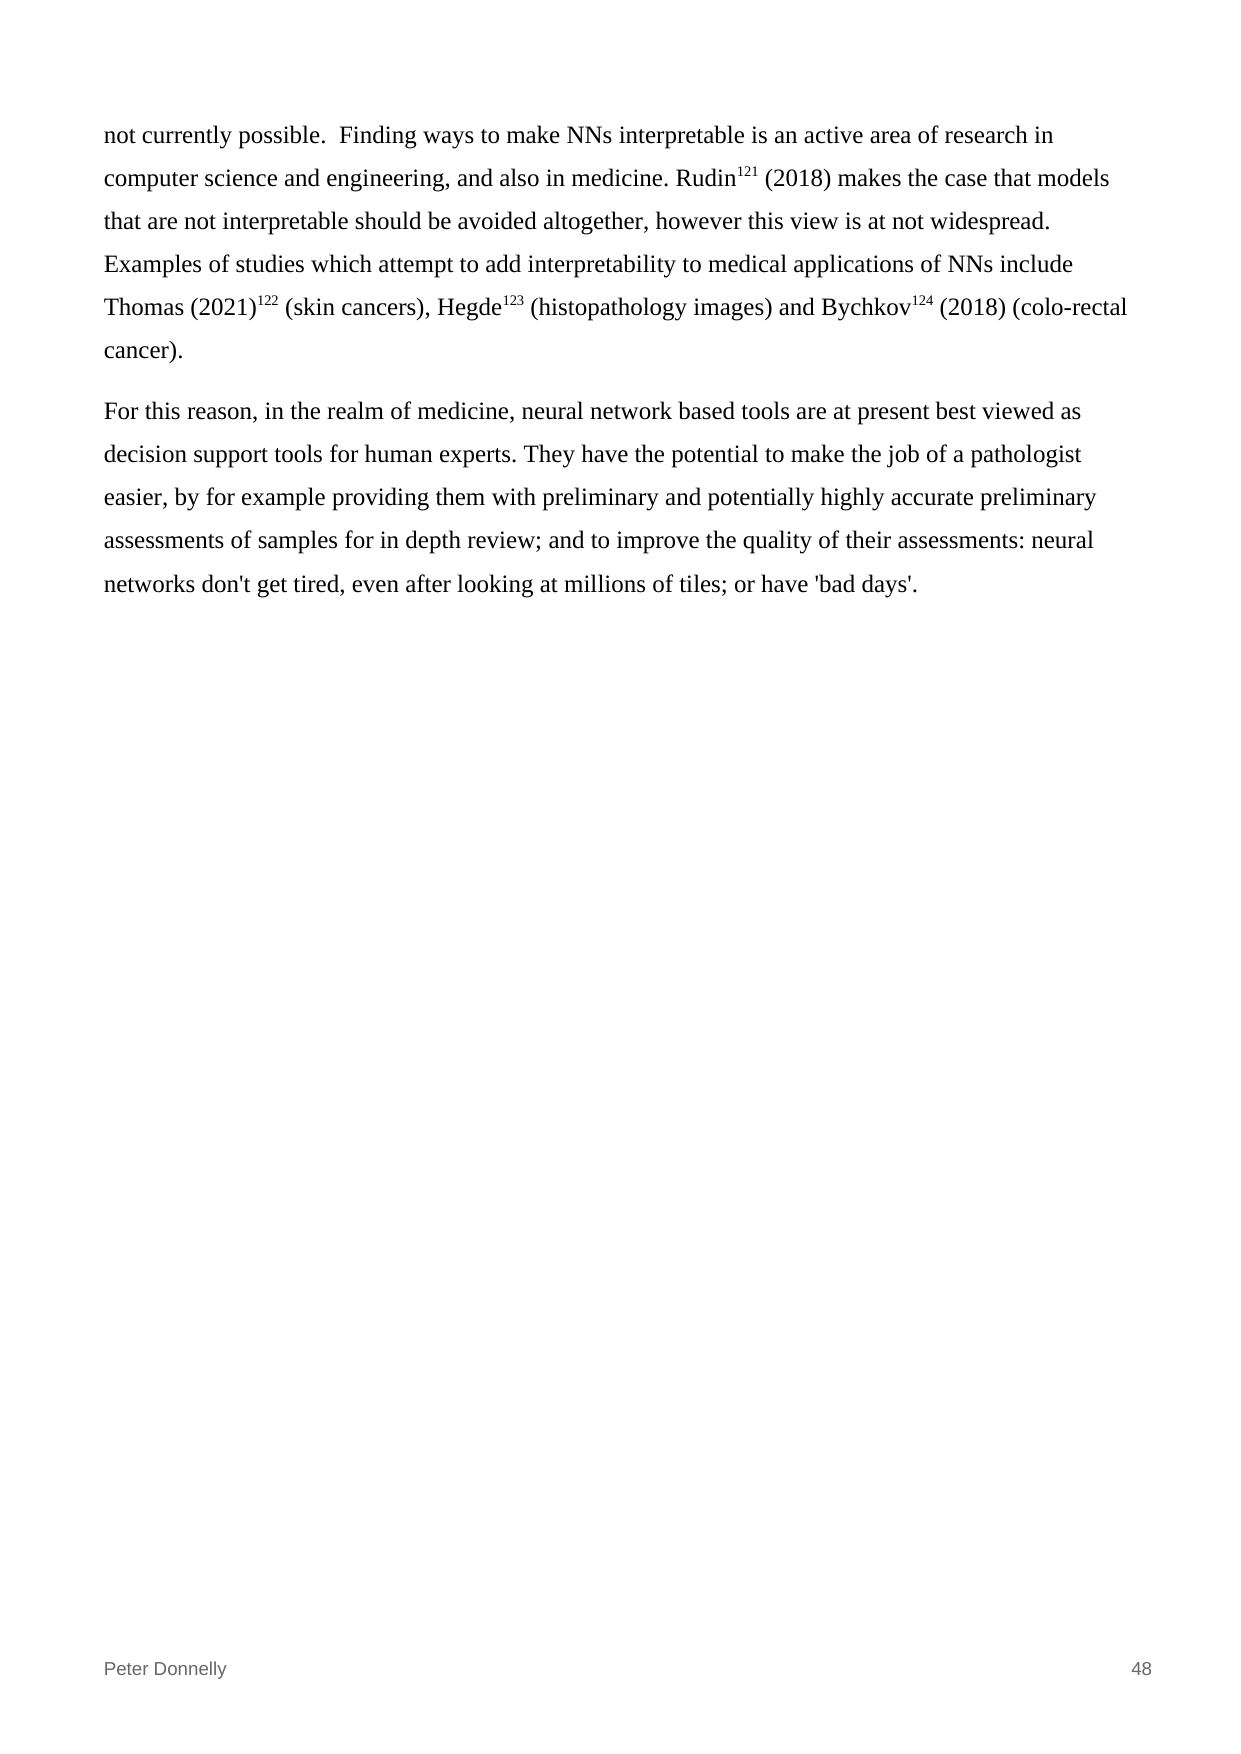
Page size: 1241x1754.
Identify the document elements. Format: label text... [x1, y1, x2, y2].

text For this reason, in the realm of medicine, neural network based tools are at present best viewed as decision support tools for human experts. They have the potential to make the job of a pathologist easier, by for example providing them with preliminary and potentially highly accurate preliminary assessments of samples for in depth review; and to improve the quality of their assessments: neural networks don't get tired, even after looking at millions of tiles; or have 'bad days'. [103, 396, 1146, 597]
text not currently possible. Finding ways to make NNs interpretable is an active area of research in computer science and engineering, and also in medicine. Rudin (2018) makes the case that models that are not interpretable should be avoided altogether, however this view is at not widespread. Examples of studies which attempt to add interpretability to medical applications of NNs include Thomas (2021) (skin cancers), Hegde (histopathology images) and Bychkov (2018) (colo-rectal cancer). [103, 120, 1146, 364]
